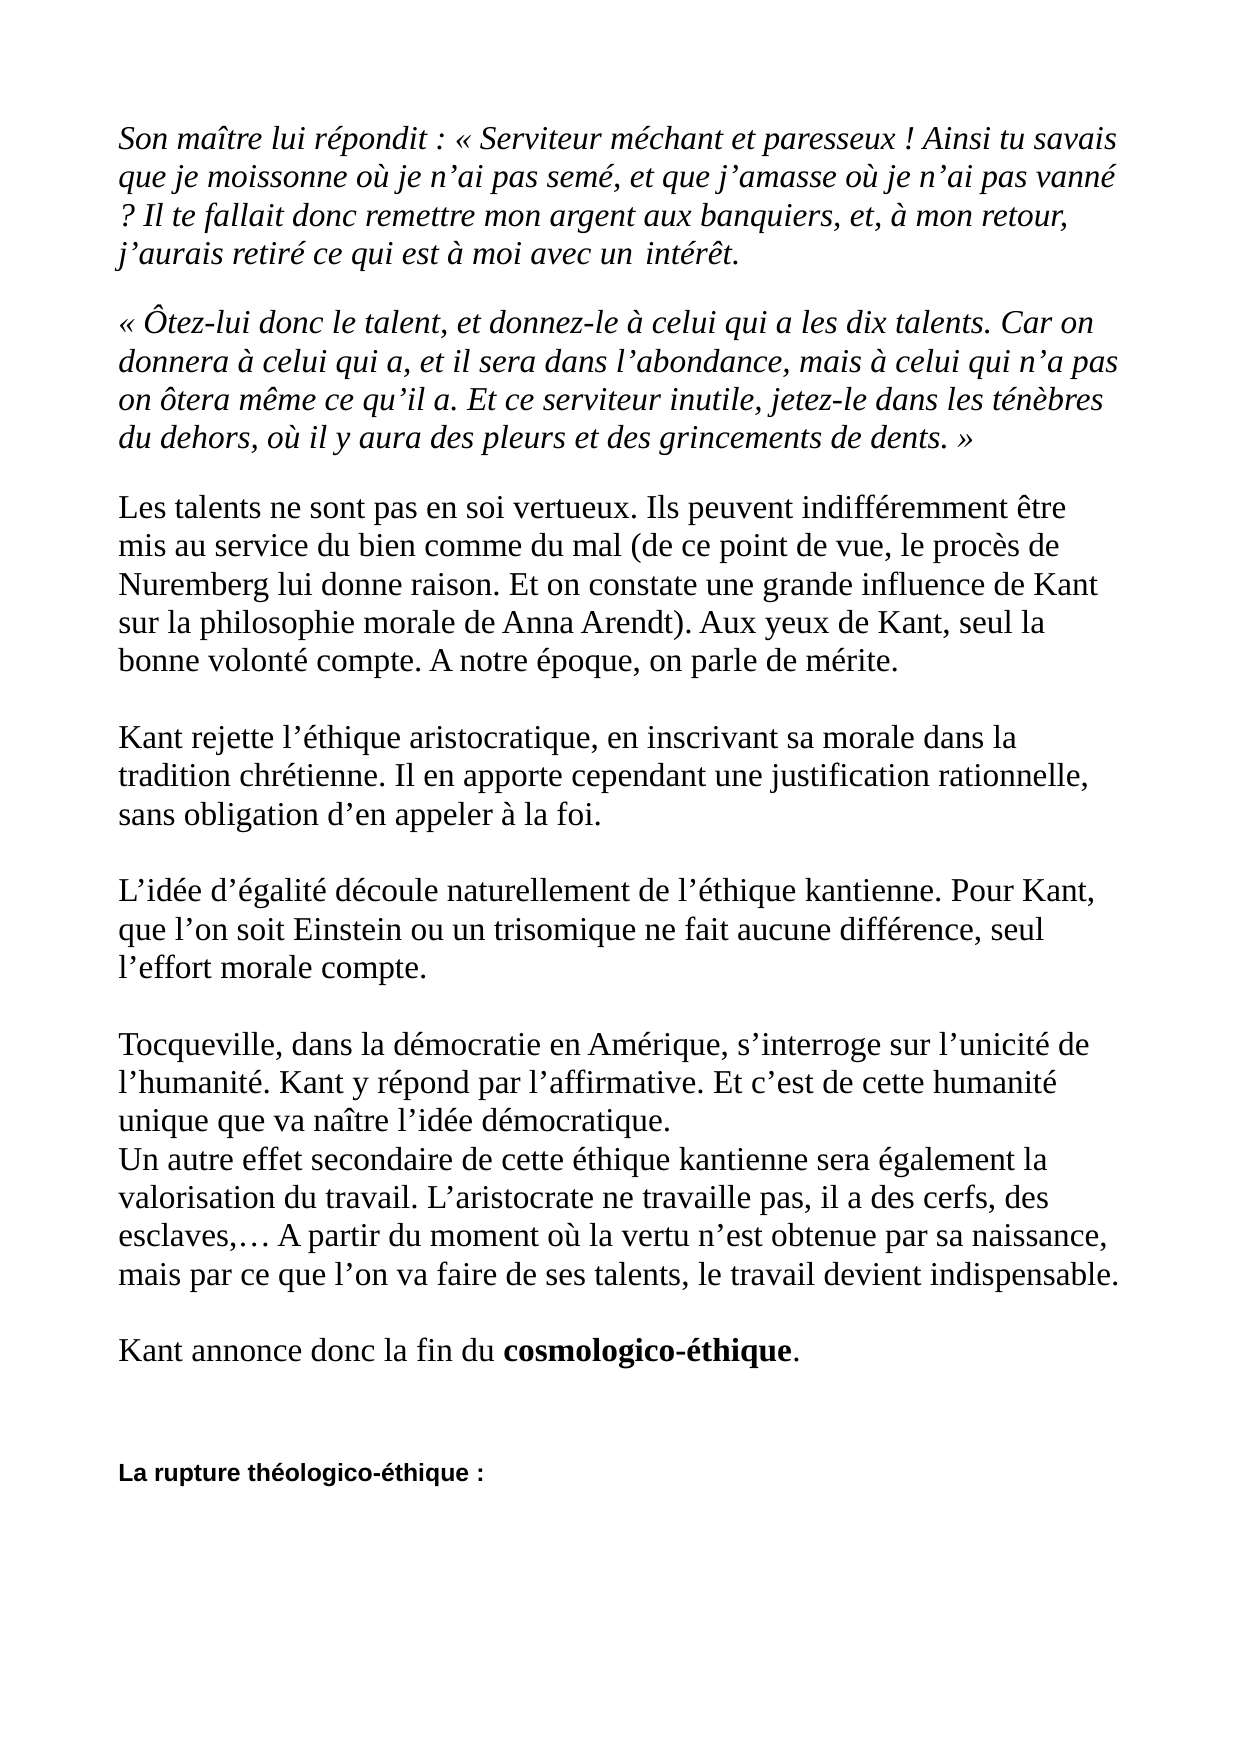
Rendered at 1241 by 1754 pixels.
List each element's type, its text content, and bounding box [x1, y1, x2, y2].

text Kant rejette l’éthique aristocratique, en inscrivant sa morale dans la tradition chrétienne. Il en apporte cependant une justification rationnelle, sans obligation d’en appeler à la foi. [118, 717, 1122, 832]
subtitle La rupture théologico-éthique : [118, 1458, 1122, 1487]
text Un autre effet secondaire de cette éthique kantienne sera également la valorisation du travail. L’aristocrate ne travaille pas, il a des cerfs, des esclaves,… A partir du moment où la vertu n’est obtenue par sa naissance, mais par ce que l’on va faire de ses talents, le travail devient indispensable. [118, 1139, 1122, 1292]
text L’idée d’égalité découle naturellement de l’éthique kantienne. Pour Kant, que l’on soit Einstein ou un trisomique ne fait aucune différence, seul l’effort morale compte. [118, 871, 1122, 986]
text Tocqueville, dans la démocratie en Amérique, s’interroge sur l’unicité de l’humanité. Kant y répond par l’affirmative. Et c’est de cette humanité unique que va naître l’idée démocratique. [118, 1024, 1122, 1139]
text « Ôtez-lui donc le talent, et donnez-le à celui qui a les dix talents. Car on donnera à celui qui a, et il sera dans l’abondance, mais à celui qui n’a pas on ôtera même ce qu’il a. Et ce serviteur inutile, jetez-le dans les ténèbres du dehors, où il y aura des pleurs et des grincements de dents. » [118, 303, 1122, 456]
text Son maître lui répondit : « Serviteur méchant et paresseux ! Ainsi tu savais que je moissonne où je n’ai pas semé, et que j’amasse où je n’ai pas vanné ? Il te fallait donc remettre mon argent aux banquiers, et, à mon retour, j’aurais retiré ce qui est à moi avec un intérêt. [118, 118, 1122, 271]
text Les talents ne sont pas en soi vertueux. Ils peuvent indifféremment être mis au service du bien comme du mal (de ce point de vue, le procès de Nuremberg lui donne raison. Et on constate une grande influence de Kant sur la philosophie morale de Anna Arendt). Aux yeux de Kant, seul la bonne volonté compte. A notre époque, on parle de mérite. [118, 487, 1122, 679]
text Kant annonce donc la fin du cosmologico-éthique. [118, 1331, 1122, 1369]
